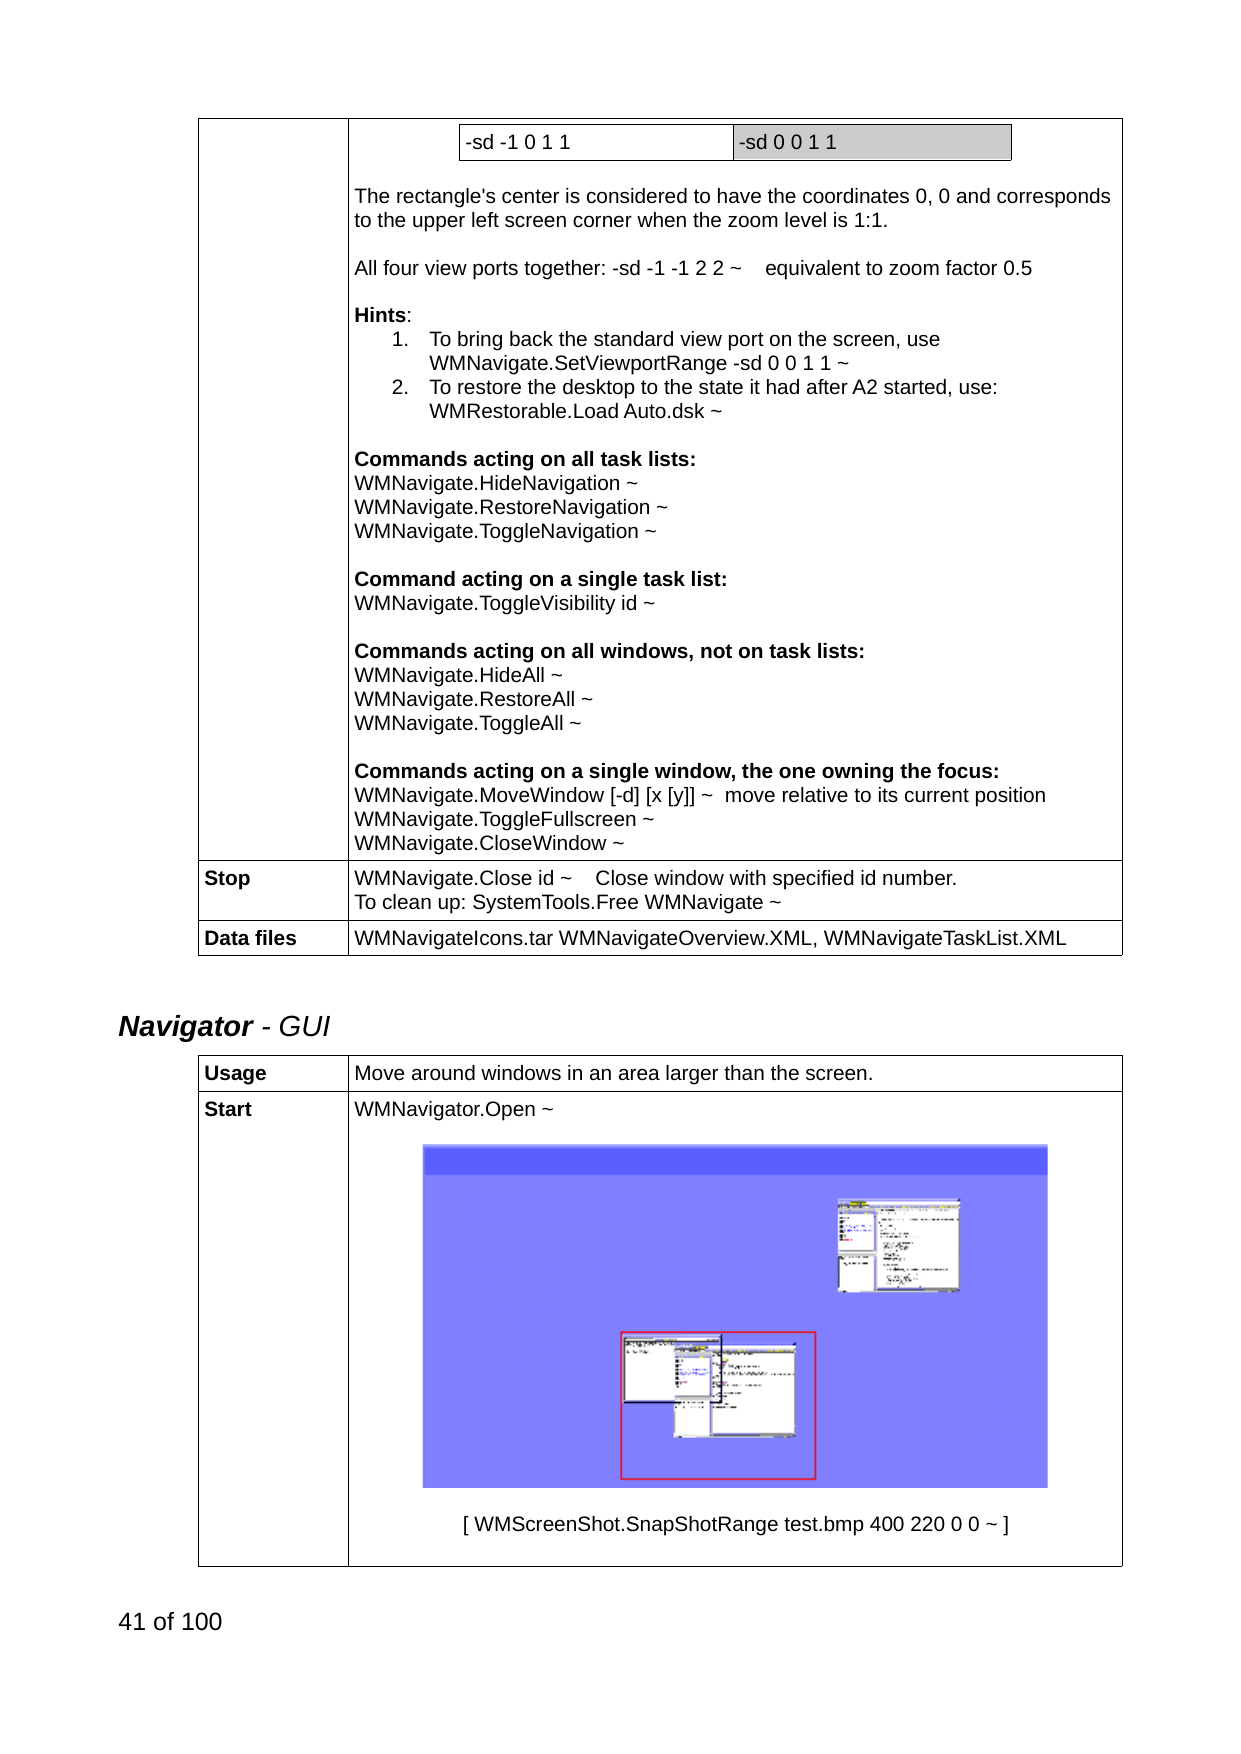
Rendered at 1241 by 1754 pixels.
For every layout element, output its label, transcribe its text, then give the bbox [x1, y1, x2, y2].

table_cell -sd 0 0 1 1 [734, 125, 1011, 159]
table_header Move around windows in an area larger than the screen. [349, 1056, 1122, 1091]
table_cell Data files [199, 921, 348, 955]
table_cell -sd -1 0 1 1 [460, 125, 733, 159]
table_cell [199, 119, 348, 860]
picture [422, 1144, 1048, 1488]
table_cell WMNavigator.Open ~ [ WMScreenShot.SnapShotRange test.bmp 400 220 0 0 ~ ] [349, 1092, 1122, 1566]
table_cell Start [199, 1092, 348, 1566]
table_cell WMNavigateIcons.tar WMNavigateOverview.XML, WMNavigateTaskList.XML [349, 921, 1122, 955]
table_cell Stop [199, 861, 348, 919]
table_cell The rectangle's center is considered to have the coordinates 0, 0 and corresponds to the upper left screen corner when the zoom level is 1:1. All four view ports together: -sd -1 -1 2 2 ~ equivalent to zoom factor 0.5 Hints: To bring back the standard view port on the screen, use WMNavigate.SetViewportRange -sd 0 0 1 1 ~ To restore the desktop to the state it had after A2 started, use: WMRestorable.Load Auto.dsk ~ Commands acting on all task lists: WMNavigate.HideNavigation ~ WMNavigate.RestoreNavigation ~ WMNavigate.ToggleNavigation ~ Command acting on a single task list: WMNavigate.ToggleVisibility id ~ Commands acting on all windows, not on task lists: WMNavigate.HideAll ~ WMNavigate.RestoreAll ~ WMNavigate.ToggleAll ~ Commands acting on a single window, the one owning the focus: WMNavigate.MoveWindow [-d] [x [y]] ~ move relative to its current position WMNavigate.ToggleFullscreen ~ WMNavigate.CloseWindow ~ [349, 119, 1122, 860]
table_cell WMNavigate.Close id ~ Close window with specified id number. To clean up: SystemTools.Free WMNavigate ~ [349, 861, 1122, 919]
table_header Usage [199, 1056, 348, 1091]
subtitle Navigator - GUI [118, 1009, 1122, 1042]
